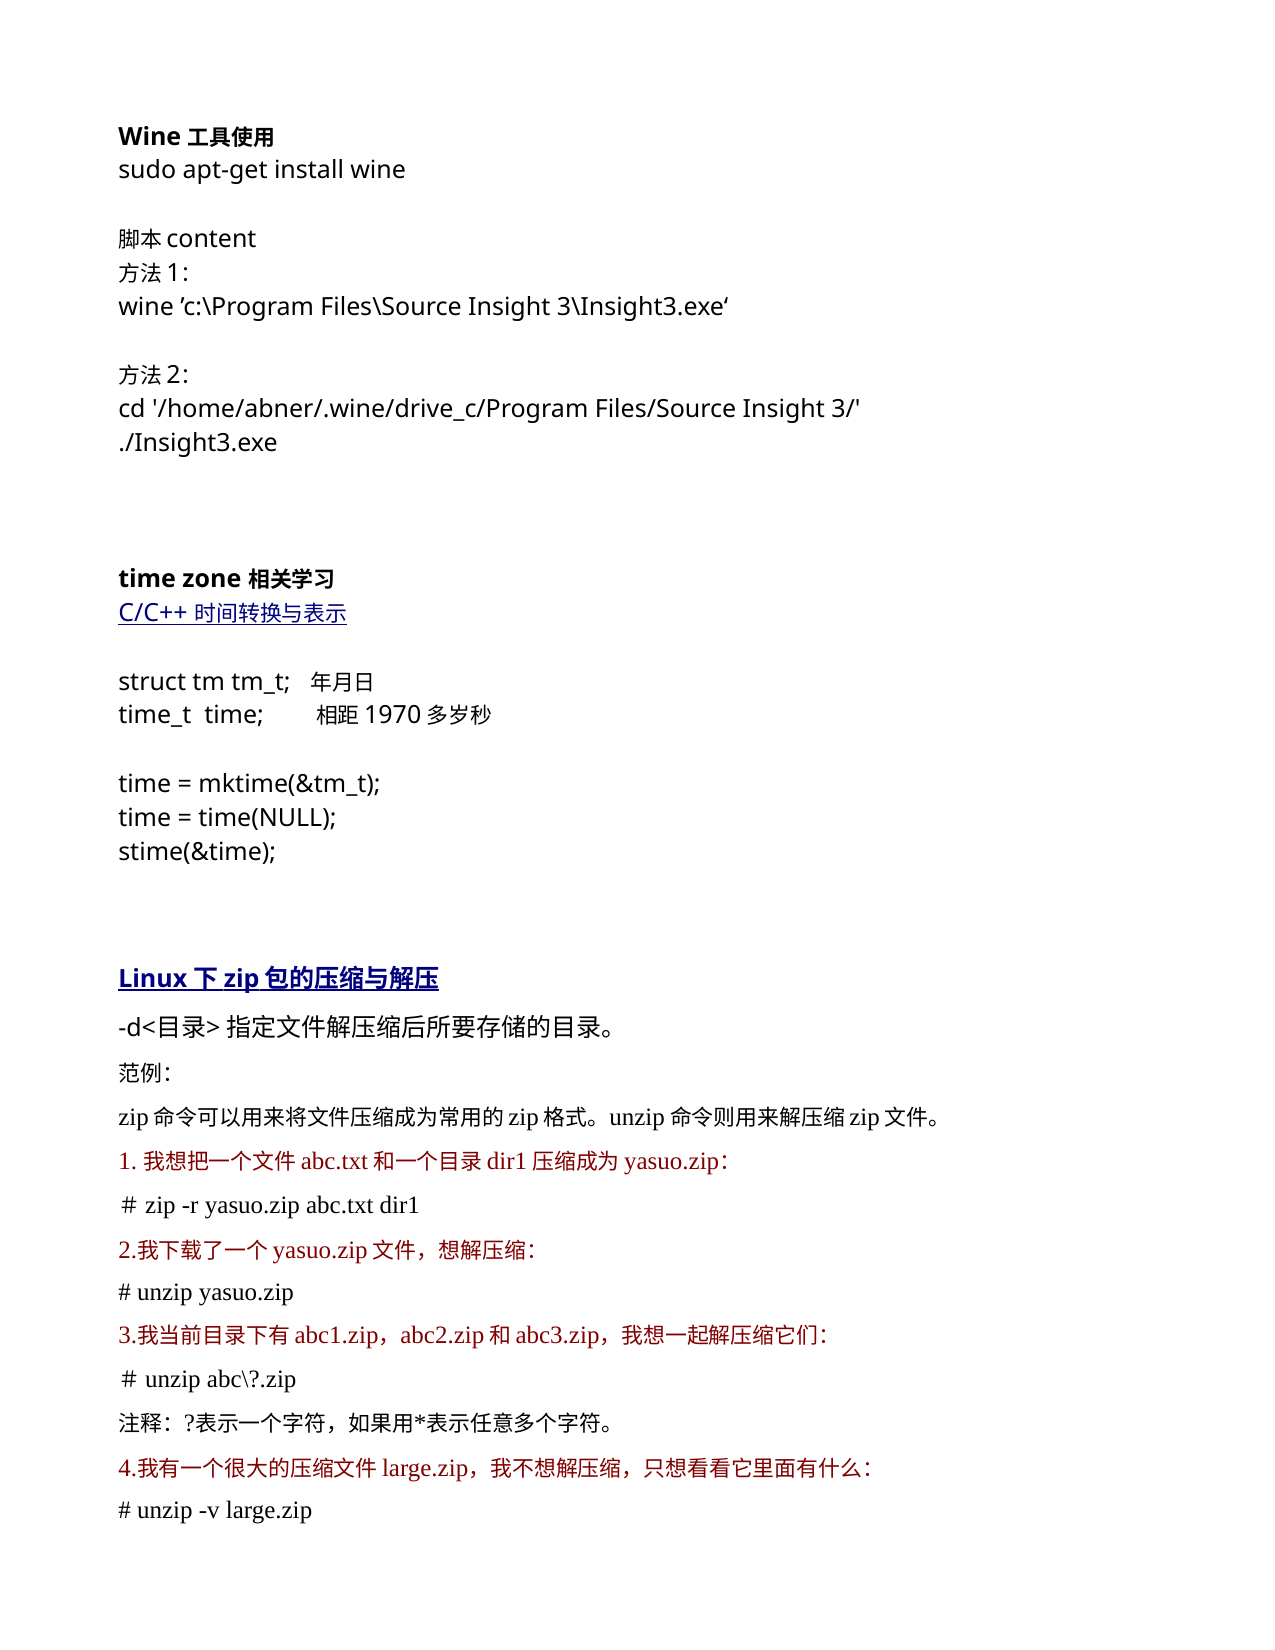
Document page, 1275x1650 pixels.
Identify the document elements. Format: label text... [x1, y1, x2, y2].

text cd '/home/abner/.wine/drive_c/Program Files/Source Insight 3/' [118, 391, 1157, 425]
text -d<目录> 指定文件解压缩后所要存储的目录。 [118, 1007, 1157, 1043]
text ./Insight3.exe [118, 425, 1157, 459]
text 范例： [118, 1056, 1157, 1088]
text time_t time; 相距1970多岁秒 [118, 697, 1157, 731]
text ＃ zip -r yasuo.zip abc.txt dir1 [118, 1188, 1157, 1220]
text zip命令可以用来将文件压缩成为常用的zip格式。unzip命令则用来解压缩zip文件。 [118, 1100, 1157, 1132]
text wine ’c:\Program Files\Source Insight 3\Insight3.exe‘ [118, 288, 1157, 322]
text ＃ unzip abc\?.zip [118, 1362, 1157, 1394]
text # unzip yasuo.zip [118, 1277, 1157, 1306]
text 1. 我想把一个文件abc.txt和一个目录dir1压缩成为yasuo.zip： [118, 1144, 1157, 1176]
text struct tm tm_t; 年月日 [118, 663, 1157, 697]
text time = time(NULL); [118, 799, 1157, 833]
text 3.我当前目录下有abc1.zip，abc2.zip和abc3.zip，我想一起解压缩它们： [118, 1318, 1157, 1350]
text 方法1： [118, 254, 1157, 288]
text time = mktime(&tm_t); [118, 765, 1157, 799]
text 注释：?表示一个字符，如果用*表示任意多个字符。 [118, 1406, 1157, 1438]
text time zone 相关学习 [118, 561, 1157, 595]
text Wine 工具使用 [118, 118, 1157, 152]
text 4.我有一个很大的压缩文件large.zip，我不想解压缩，只想看看它里面有什么： [118, 1451, 1157, 1482]
text stime(&time); [118, 833, 1157, 867]
text 2.我下载了一个yasuo.zip文件，想解压缩： [118, 1233, 1157, 1264]
text 方法2： [118, 357, 1157, 391]
text # unzip -v large.zip [118, 1495, 1157, 1523]
text sudo apt-get install wine [118, 152, 1157, 186]
text 脚本content [118, 220, 1157, 254]
text C/C++ 时间转换与表示 [118, 595, 1157, 629]
subtitle Linux 下zip包的压缩与解压 [118, 961, 1157, 995]
